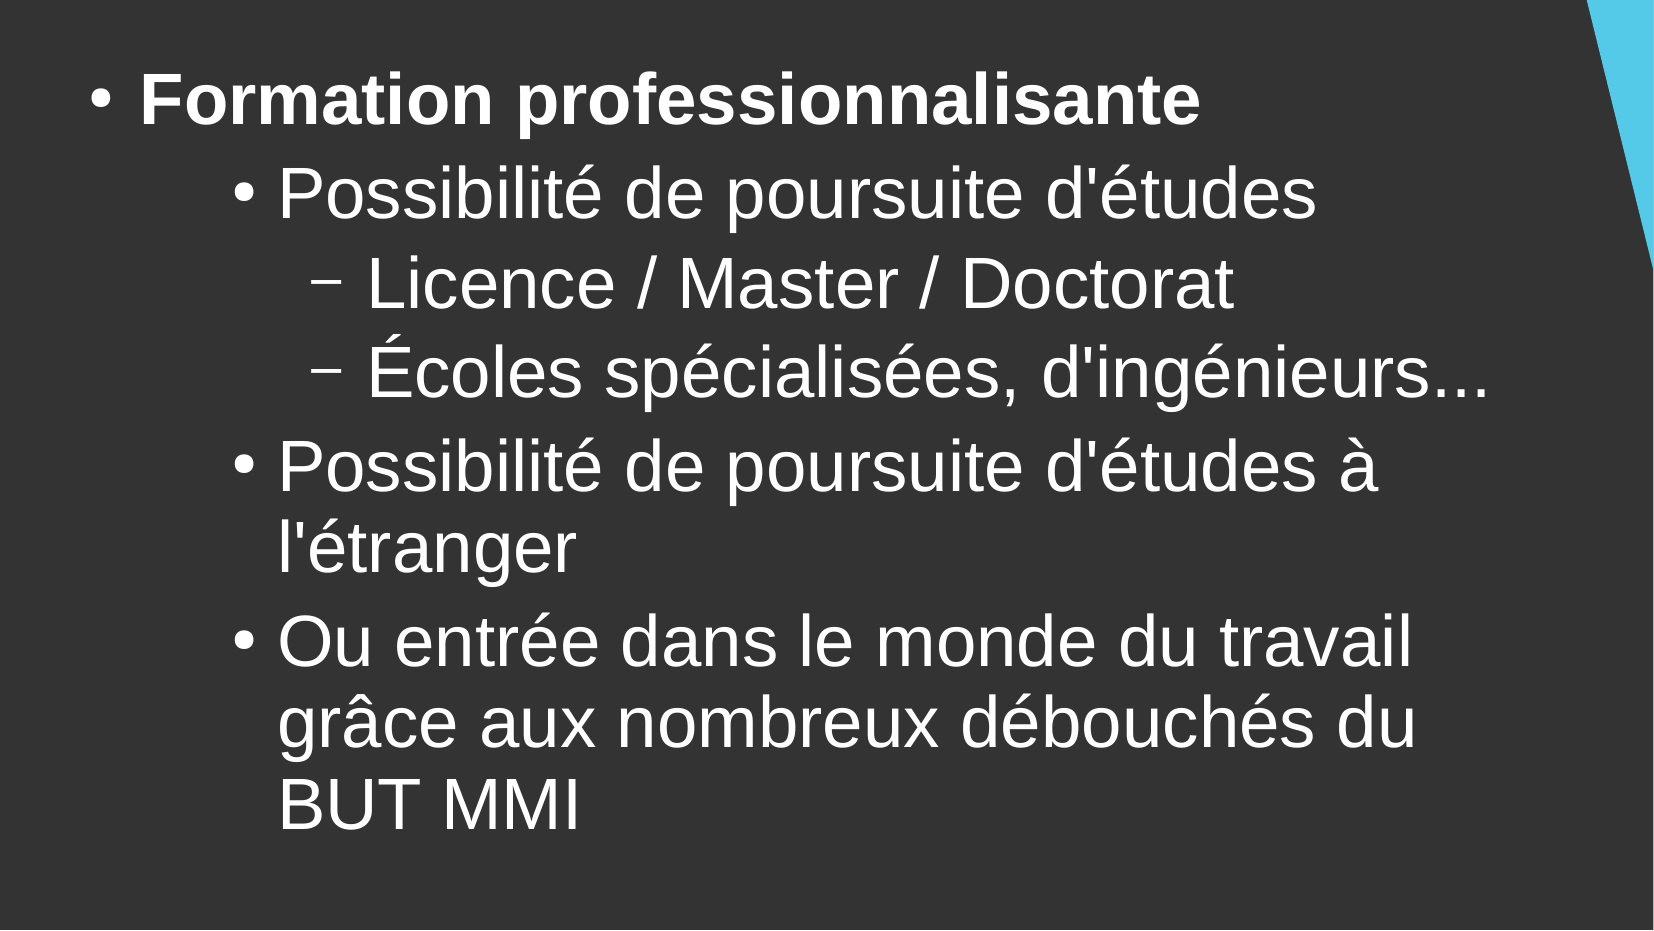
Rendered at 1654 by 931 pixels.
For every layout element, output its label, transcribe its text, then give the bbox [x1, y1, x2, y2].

text_box [1586, 0, 1654, 273]
list Formation professionnalisante Possibilité de poursuite d'études Licence / Master / Doctorat Écoles spécialisées, d'ingénieurs... Possibilité de poursuite d'études à l'étranger Ou entrée dans le monde du travail grâce aux nombreux débouchés du BUT MMI [70, 59, 1583, 851]
